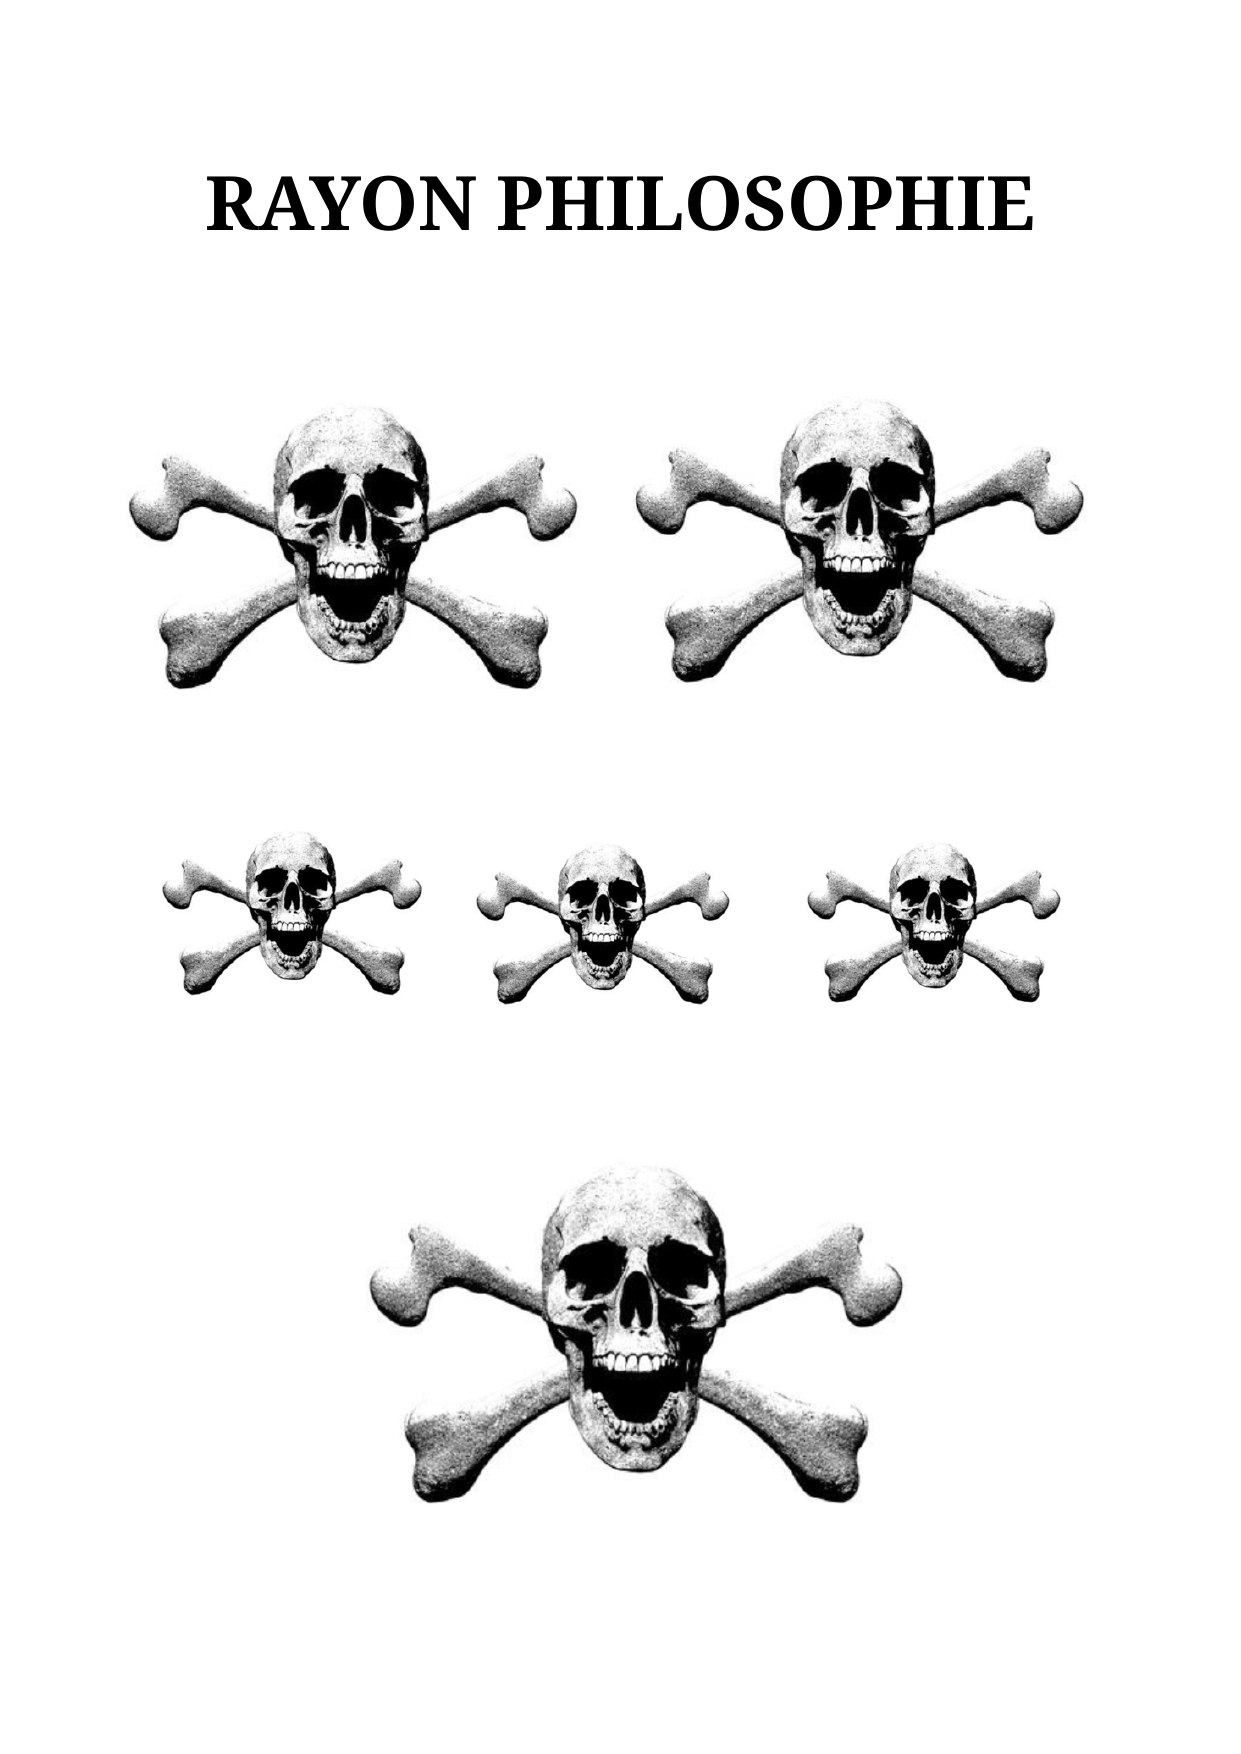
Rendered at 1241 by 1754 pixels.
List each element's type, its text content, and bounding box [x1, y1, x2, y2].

text RAYON PHILOSOPHIE [112, 150, 1128, 252]
picture [112, 369, 1128, 1577]
